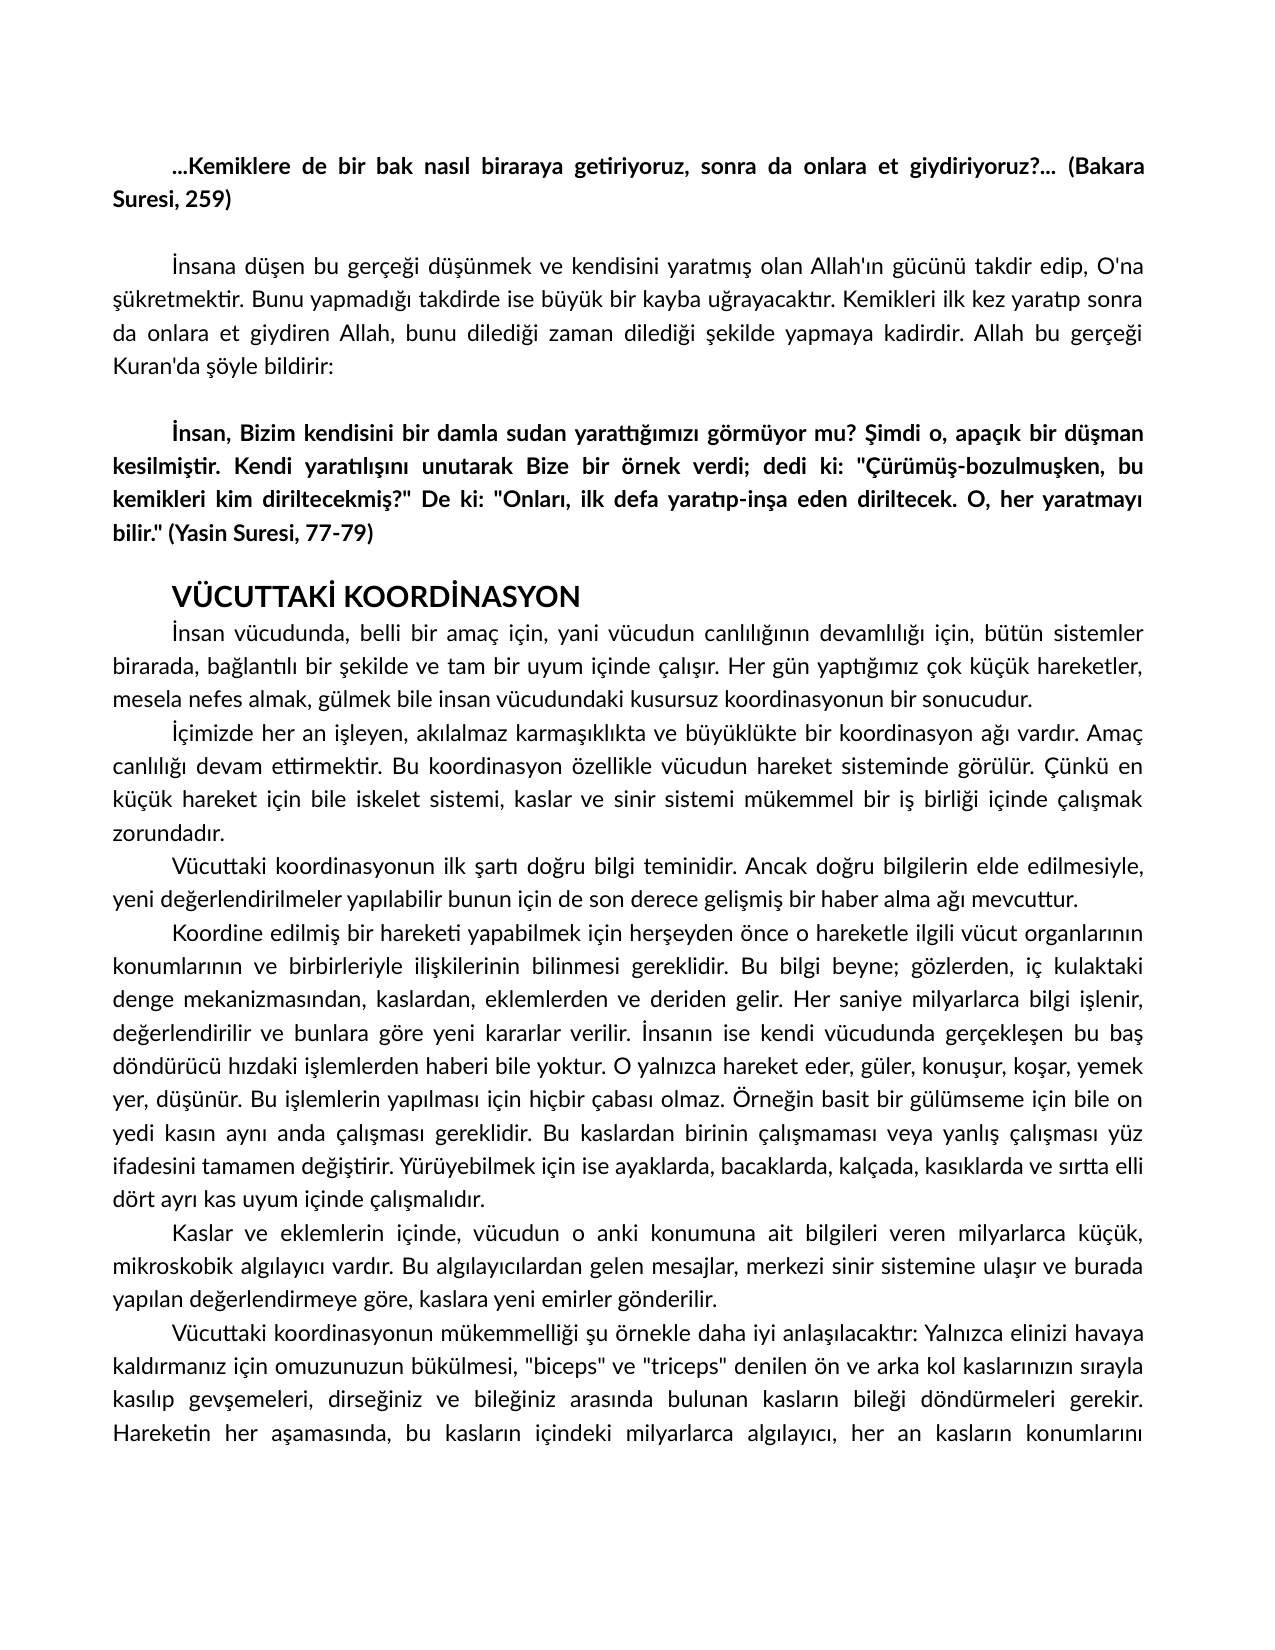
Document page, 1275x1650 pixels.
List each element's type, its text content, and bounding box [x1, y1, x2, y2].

text Vücuttaki koordinasyonun ilk şartı doğru bilgi teminidir. Ancak doğru bilgilerin elde edilmesiyle, yeni değerlendirilmeler yapılabilir bunun için de son derece gelişmiş bir haber alma ağı mevcuttur. [112, 848, 1145, 914]
text ...Kemiklere de bir bak nasıl biraraya getiriyoruz, sonra da onlara et giydiriyoruz?... (Bakara Suresi, 259) [112, 148, 1145, 214]
text İnsana düşen bu gerçeği düşünmek ve kendisini yaratmış olan Allah'ın gücünü takdir edip, O'na şükretmektir. Bunu yapmadığı takdirde ise büyük bir kayba uğrayacaktır. Kemikleri ilk kez yaratıp sonra da onlara et giydiren Allah, bunu dilediği zaman dilediği şekilde yapmaya kadirdir. Allah bu gerçeği Kuran'da şöyle bildirir: [112, 248, 1145, 381]
text İnsan vücudunda, belli bir amaç için, yani vücudun canlılığının devamlılığı için, bütün sistemler birarada, bağlantılı bir şekilde ve tam bir uyum içinde çalışır. Her gün yaptığımız çok küçük hareketler, mesela nefes almak, gülmek bile insan vücudundaki kusursuz koordinasyonun bir sonucudur. [112, 614, 1145, 714]
text Vücuttaki koordinasyonun mükemmelliği şu örnekle daha iyi anlaşılacaktır: Yalnızca elinizi havaya kaldırmanız için omuzunuzun bükülmesi, "biceps" ve "triceps" denilen ön ve arka kol kaslarınızın sırayla kasılıp gevşemeleri, dirseğiniz ve bileğiniz arasında bulunan kasların bileği döndürmeleri gerekir. Hareketin her aşamasında, bu kasların içindeki milyarlarca algılayıcı, her an kasların konumlarını [112, 1314, 1145, 1448]
text VÜCUTTAKİ KOORDİNASYON [112, 581, 1145, 614]
text İnsan, Bizim kendisini bir damla sudan yarattığımızı görmüyor mu? Şimdi o, apaçık bir düşman kesilmiştir. Kendi yaratılışını unutarak Bize bir örnek verdi; dedi ki: "Çürümüş-bozulmuşken, bu kemikleri kim diriltecekmiş?" De ki: "Onları, ilk defa yaratıp-inşa eden diriltecek. O, her yaratmayı bilir." (Yasin Suresi, 77-79) [112, 414, 1145, 548]
text Koordine edilmiş bir hareketi yapabilmek için herşeyden önce o hareketle ilgili vücut organlarının konumlarının ve birbirleriyle ilişkilerinin bilinmesi gereklidir. Bu bilgi beyne; gözlerden, iç kulaktaki denge mekanizmasından, kaslardan, eklemlerden ve deriden gelir. Her saniye milyarlarca bilgi işlenir, değerlendirilir ve bunlara göre yeni kararlar verilir. İnsanın ise kendi vücudunda gerçekleşen bu baş döndürücü hızdaki işlemlerden haberi bile yoktur. O yalnızca hareket eder, güler, konuşur, koşar, yemek yer, düşünür. Bu işlemlerin yapılması için hiçbir çabası olmaz. Örneğin basit bir gülümseme için bile on yedi kasın aynı anda çalışması gereklidir. Bu kaslardan birinin çalışmaması veya yanlış çalışması yüz ifadesini tamamen değiştirir. Yürüyebilmek için ise ayaklarda, bacaklarda, kalçada, kasıklarda ve sırtta elli dört ayrı kas uyum içinde çalışmalıdır. [112, 914, 1145, 1214]
text İçimizde her an işleyen, akılalmaz karmaşıklıkta ve büyüklükte bir koordinasyon ağı vardır. Amaç canlılığı devam ettirmektir. Bu koordinasyon özellikle vücudun hareket sisteminde görülür. Çünkü en küçük hareket için bile iskelet sistemi, kaslar ve sinir sistemi mükemmel bir iş birliği içinde çalışmak zorundadır. [112, 714, 1145, 848]
text Kaslar ve eklemlerin içinde, vücudun o anki konumuna ait bilgileri veren milyarlarca küçük, mikroskobik algılayıcı vardır. Bu algılayıcılardan gelen mesajlar, merkezi sinir sistemine ulaşır ve burada yapılan değerlendirmeye göre, kaslara yeni emirler gönderilir. [112, 1214, 1145, 1314]
